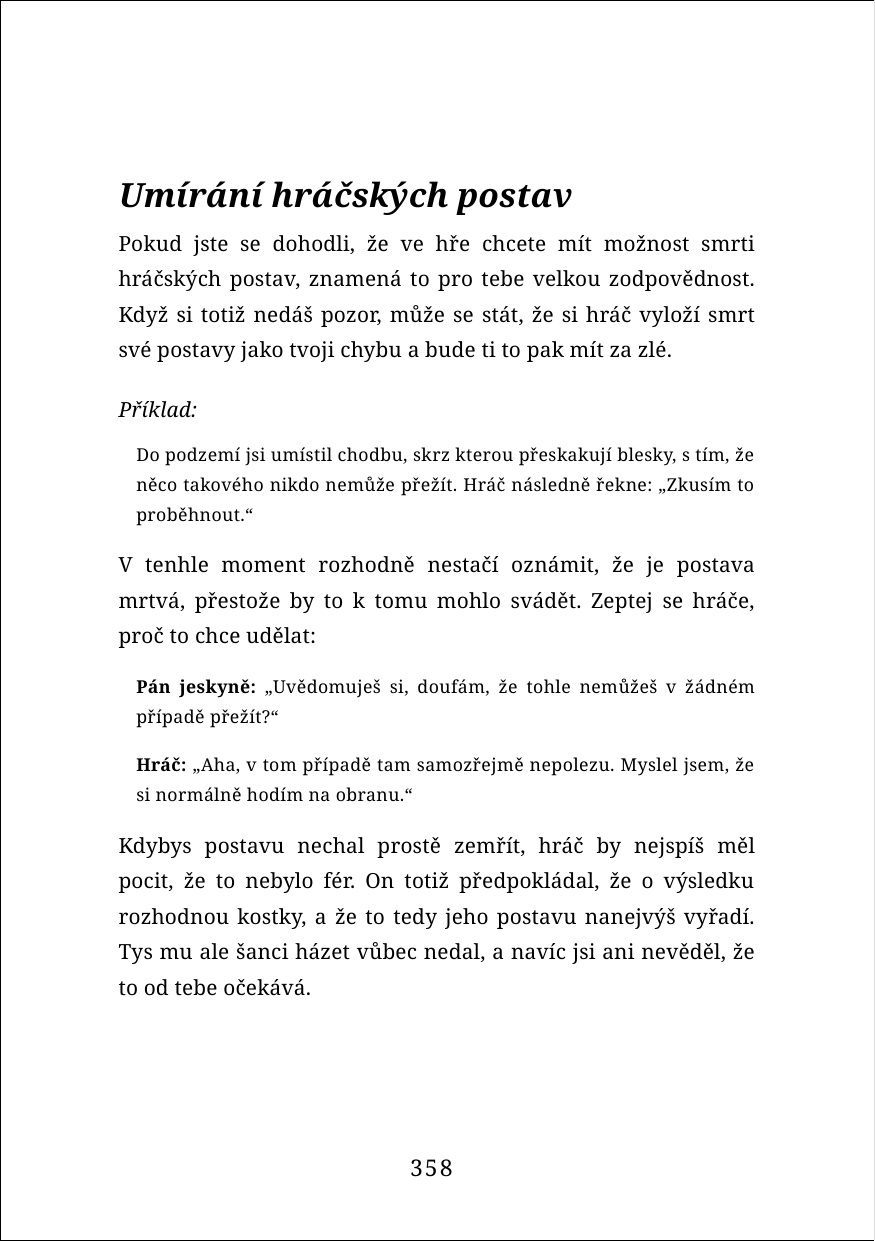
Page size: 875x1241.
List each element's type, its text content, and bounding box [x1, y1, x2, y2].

text Pokud jste se dohodli, že ve hře chcete mít možnost smrti hráčských postav, znamená to pro tebe velkou zodpovědnost. Když si totiž nedáš pozor, může se stát, že si hráč vyloží smrt své postavy jako tvoji chybu a bude ti to pak mít za zlé. [118, 229, 756, 364]
text Hráč: „Aha, v tom případě tam samozřejmě nepolezu. Myslel jsem, že si normálně hodím na obranu.“ [136, 753, 756, 807]
text Pán jeskyně: „Uvědomuješ si, doufám, že tohle nemůžeš v žádném případě přežít?“ [136, 674, 756, 729]
text Do podzemí jsi umístil chodbu, skrz kterou přeskakují blesky, s tím, že něco takového nikdo nemůže přežít. Hráč následně řekne: „Zkusím to proběhnout.“ [136, 442, 756, 527]
text V tenhle moment rozhodně nestačí oznámit, že je postava mrtvá, přestože by to k tomu mohlo svádět. Zeptej se hráče, proč to chce udělat: [118, 550, 756, 650]
text Kdybys postavu nechal prostě zemřít, hráč by nejspíš měl pocit, že to nebylo fér. On totiž předpokládal, že o výsledku rozhodnou kostky, a že to tedy jeho postavu nanejvýš vyřadí. Tys mu ale šanci házet vůbec nedal, a navíc jsi ani nevěděl, že to od tebe očekává. [118, 831, 756, 1001]
text Příklad: [118, 395, 756, 423]
subtitle Umírání hráčských postav [118, 172, 756, 217]
